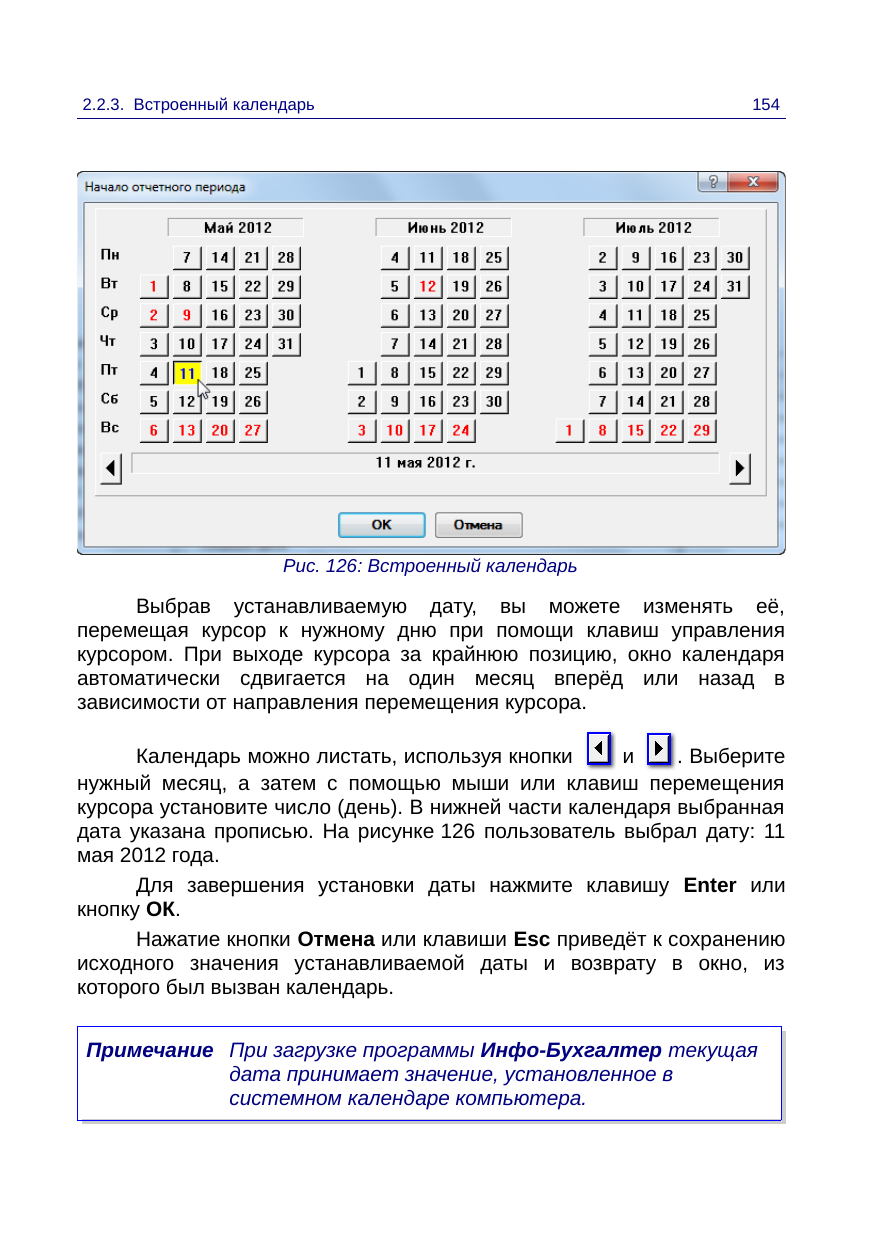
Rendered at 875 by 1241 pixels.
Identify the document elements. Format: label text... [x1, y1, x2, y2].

text Рис. 126: Встроенный календарь [77, 555, 786, 576]
table_header Примечание [78, 1027, 223, 1119]
table_header При загрузке программы Инфо-Бухгалтер текущая дата принимает значение, установленное в системном календаре компьютера. [223, 1027, 781, 1119]
picture [580, 725, 617, 771]
text [77, 147, 786, 171]
picture [640, 726, 677, 771]
picture [77, 171, 786, 555]
text Календарь можно листать, используя кнопки и . Выберите нужный месяц, а затем с помощью мыши или клавиш перемещения курсора установите число (день). В нижней части календаря выбранная дата указана прописью. На рисунке 126 пользователь выбрал дату: 11 мая 2012 года. [77, 725, 786, 867]
text Для завершения установки даты нажмите клавишу Enter или кнопку ОК. [77, 873, 786, 921]
text Выбрав устанавливаемую дату, вы можете изменять её, перемещая курсор к нужному дню при помощи клавиш управления курсором. При выходе курсора за крайнюю позицию, окно календаря автоматически сдвигается на один месяц вперёд или назад в зависимости от направления перемещения курсора. [77, 576, 786, 713]
text Нажатие кнопки Отмена или клавиши Esc приведёт к сохранению исходного значения устанавливаемой даты и возврату в окно, из которого был вызван календарь. [77, 927, 786, 998]
